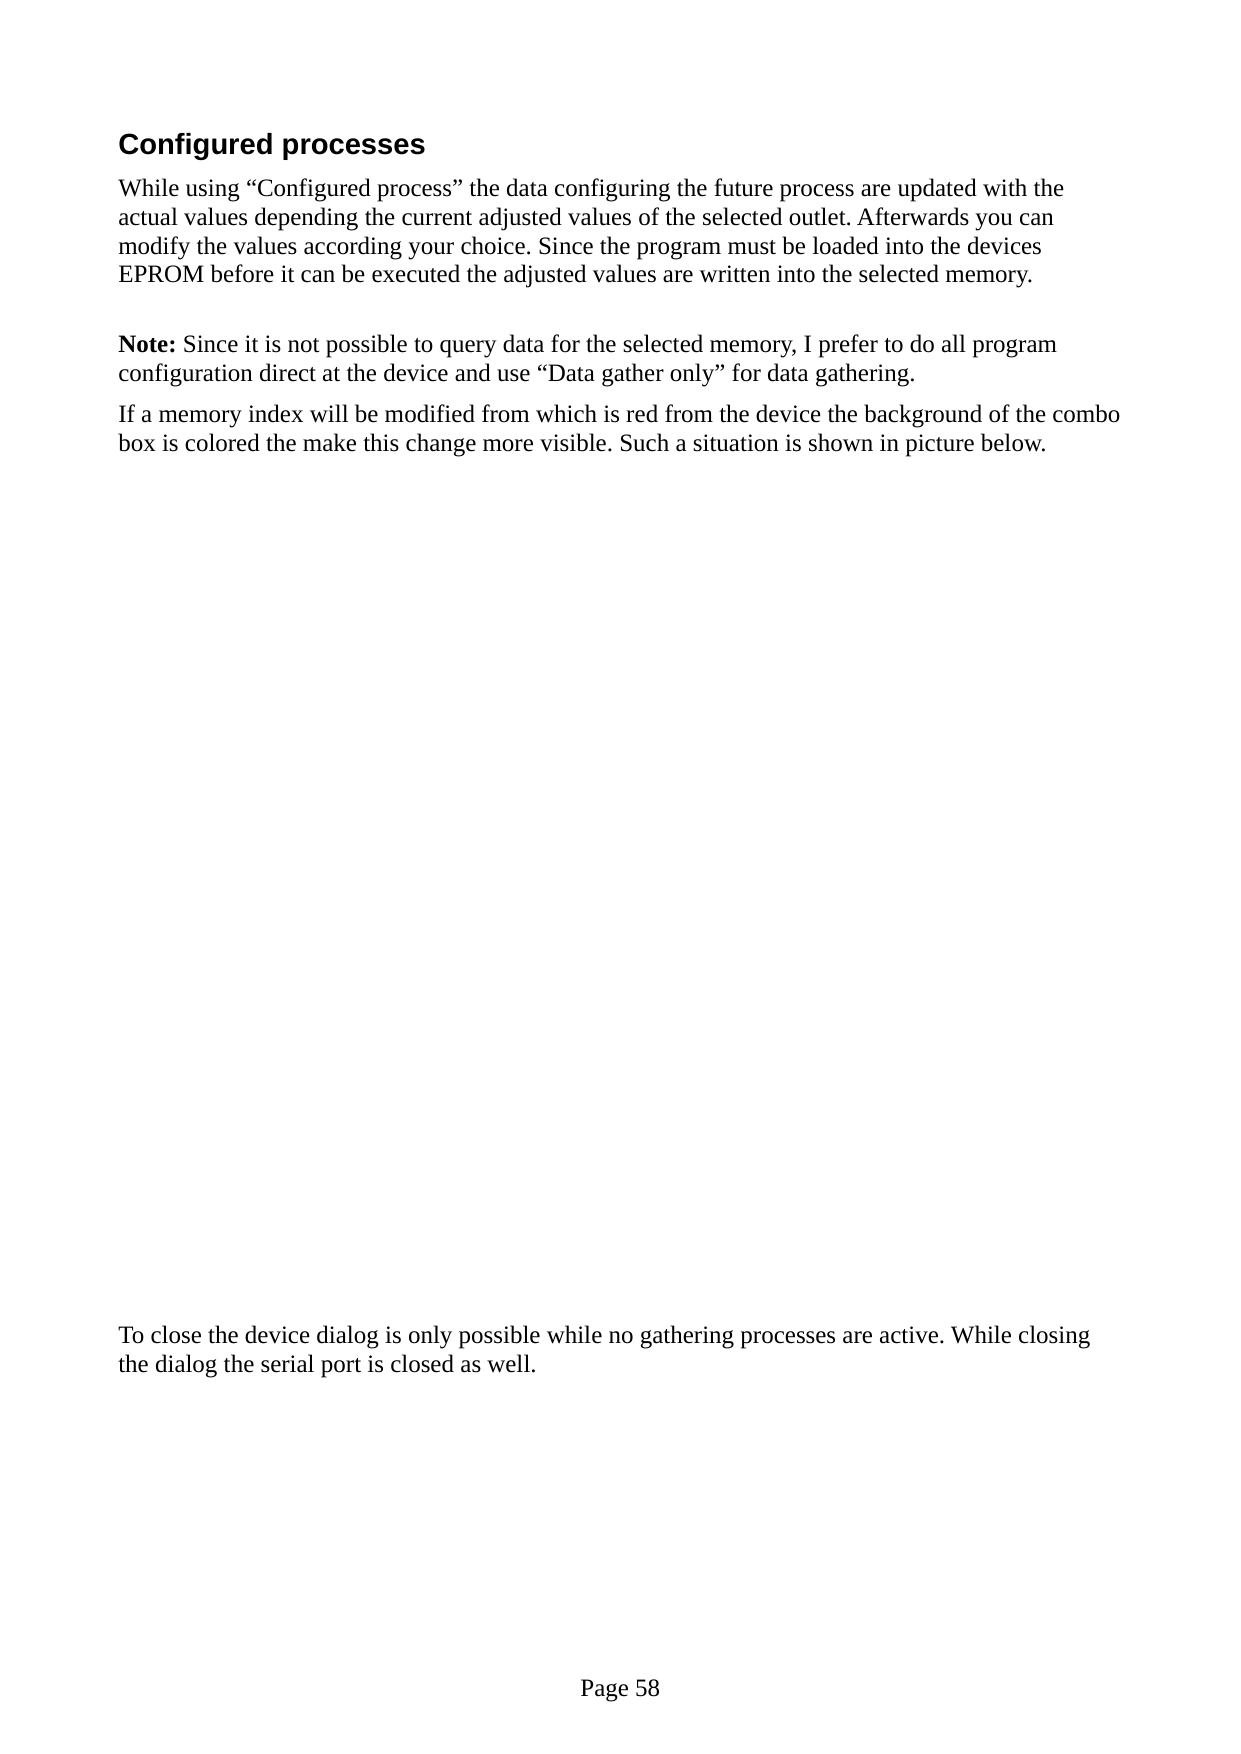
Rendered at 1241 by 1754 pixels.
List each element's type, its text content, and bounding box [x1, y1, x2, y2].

text While using “Configured process” the data configuring the future process are updated with the actual values depending the current adjusted values of the selected outlet. Afterwards you can modify the values according your choice. Since the program must be loaded into the devices EPROM before it can be executed the adjusted values are written into the selected memory. [118, 173, 1122, 317]
text To close the device dialog is only possible while no gathering processes are active. While closing the dialog the serial port is closed as well. [118, 1321, 1122, 1378]
text If a memory index will be modified from which is red from the device the background of the combo box is colored the make this change more visible. Such a situation is shown in picture below. [118, 399, 1122, 486]
text Note: Since it is not possible to query data for the selected memory, I prefer to do all program configuration direct at the device and use “Data gather only” for data gathering. [118, 329, 1122, 387]
subtitle Configured processes [118, 127, 1122, 161]
